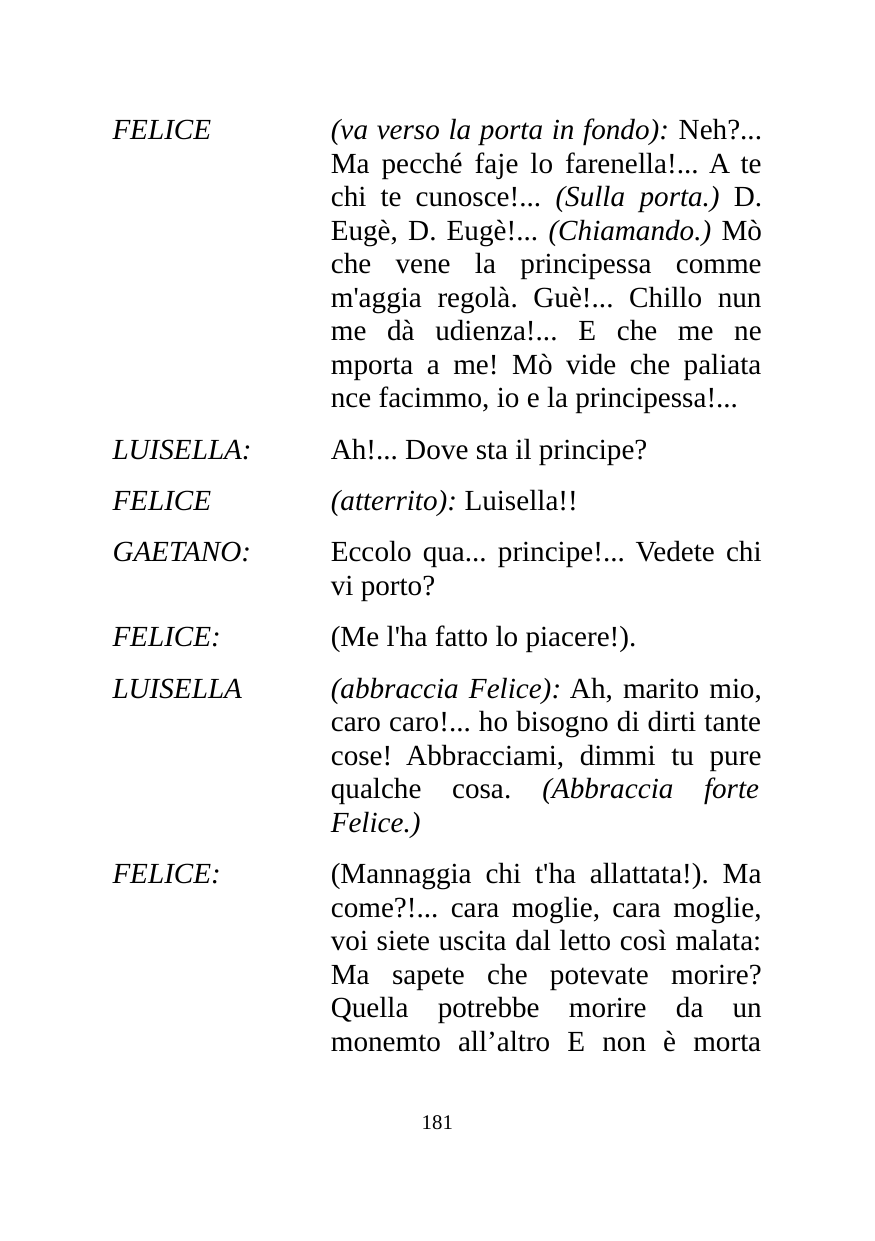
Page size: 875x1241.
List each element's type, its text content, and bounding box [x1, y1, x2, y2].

table_cell FELICE: [106, 614, 325, 665]
table_cell GAETANO: [106, 529, 325, 613]
table_cell Ah!... Dove sta il principe? [325, 426, 768, 477]
table_cell FELICE [106, 477, 325, 529]
table_cell LUISELLA [106, 665, 325, 850]
table_cell (Me l'ha fatto lo piacere!). [325, 614, 768, 665]
table_cell (Mannaggia chi t'ha allattata!). Ma come?!... cara moglie, cara moglie, voi siete uscita dal letto così malata: Ma sapete che potevate morire? Quella potrebbe morire da un monemto all’altro E non è morta [325, 850, 768, 1063]
table_cell FELICE [106, 106, 325, 426]
table_cell (abbraccia Felice): Ah, marito mio, caro caro!... ho bisogno di dirti tante cose! Abbracciami, dimmi tu pure qualche cosa. (Abbraccia forte Felice.) [325, 665, 768, 850]
table_cell LUISELLA: [106, 426, 325, 477]
table_cell (va verso la porta in fondo): Neh?... Ma pecché faje lo farenella!... A te chi te cunosce!... (Sulla porta.) D. Eugè, D. Eugè!... (Chiamando.) Mò che vene la principessa comme m'aggia regolà. Guè!... Chillo nun me dà udienza!... E che me ne mporta a me! Mò vide che paliata nce facimmo, io e la principessa!... [325, 106, 768, 426]
table_cell Eccolo qua... principe!... Vedete chi vi porto? [325, 529, 768, 613]
table_cell (atterrito): Luisella!! [325, 477, 768, 529]
table_cell FELICE: [106, 850, 325, 1063]
